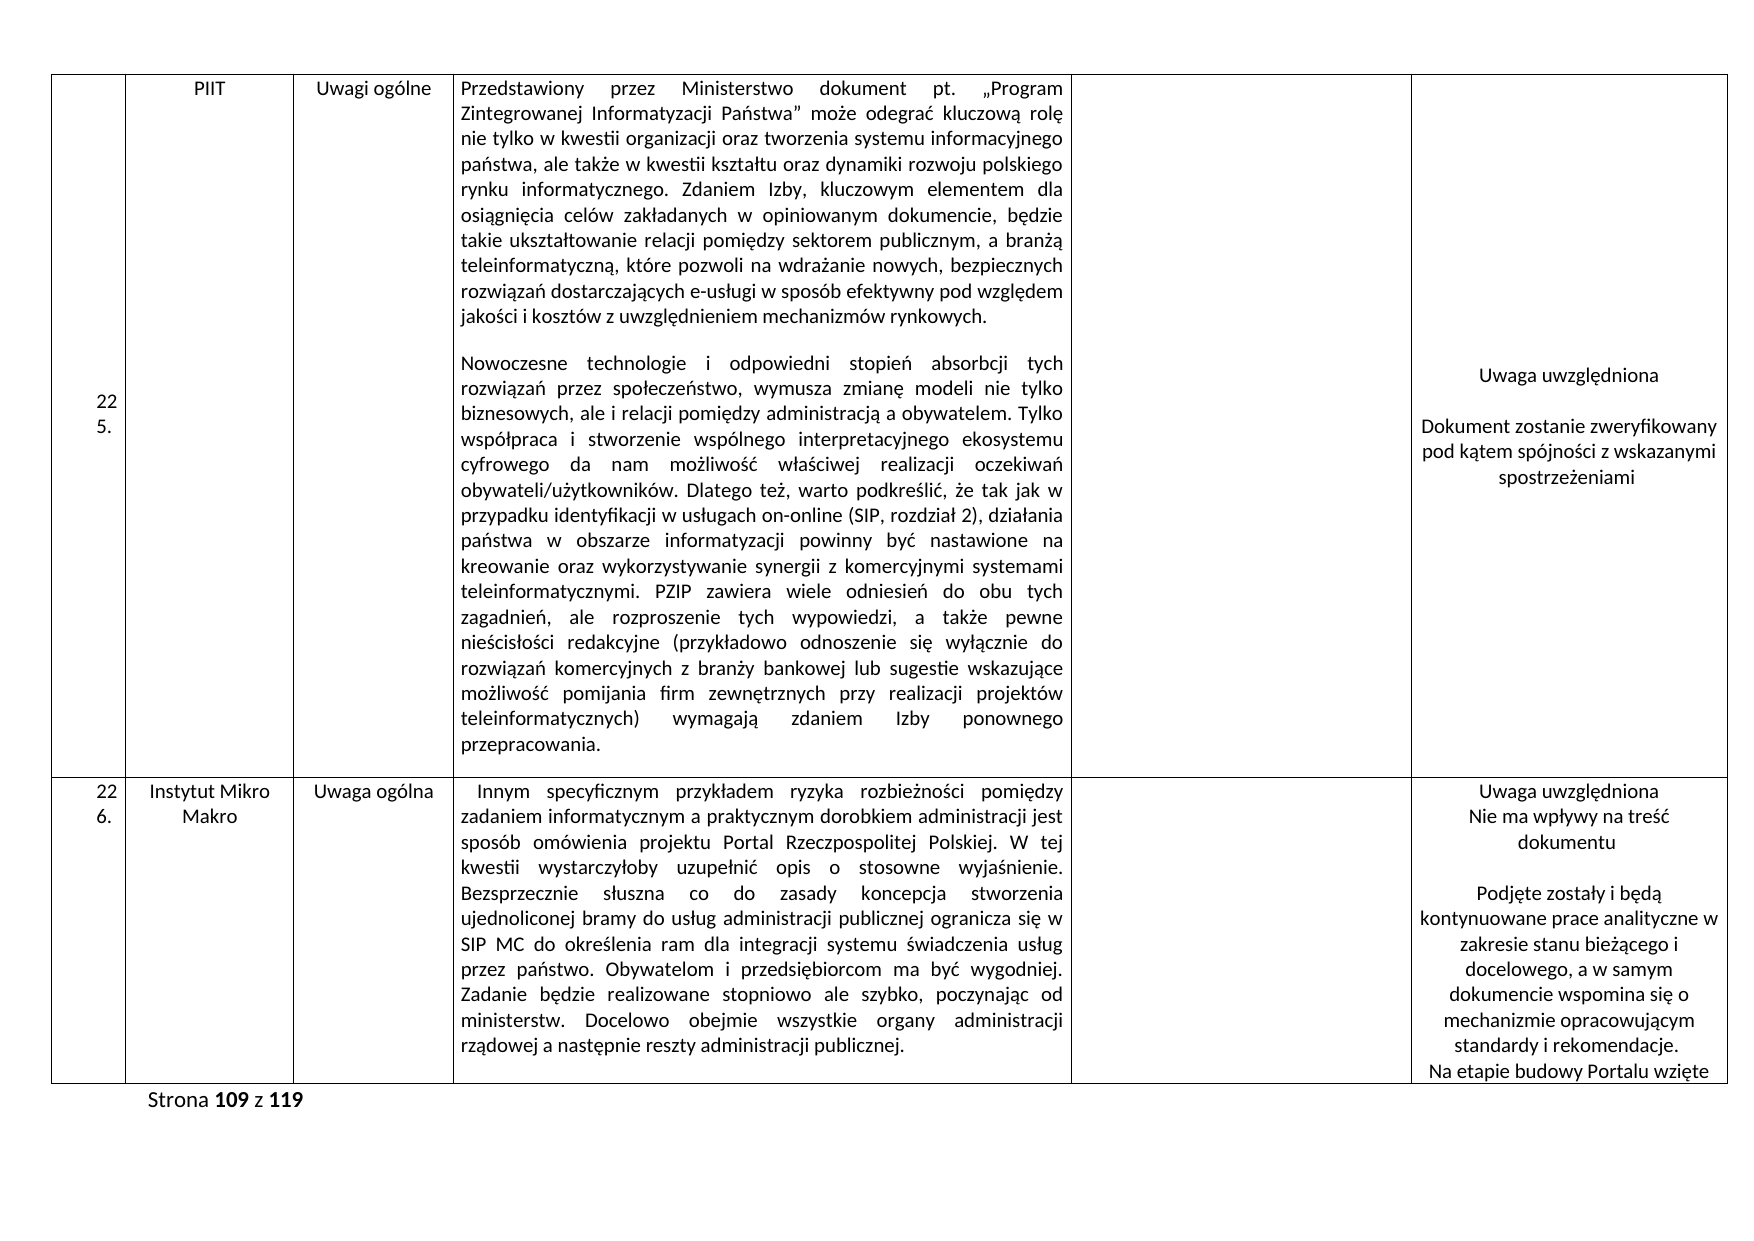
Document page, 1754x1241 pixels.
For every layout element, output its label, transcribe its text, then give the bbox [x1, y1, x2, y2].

table_cell Uwaga uwzględniona Nie ma wpływy na treść dokumentu Podjęte zostały i będą kontynuowane prace analityczne w zakresie stanu bieżącego i docelowego, a w samym dokumencie wspomina się o mechanizmie opracowującym standardy i rekomendacje. Na etapie budowy Portalu wzięte [1412, 778, 1727, 1083]
table_cell Uwaga ogólna [294, 778, 453, 1083]
table_cell Przedstawiony przez Ministerstwo dokument pt. „Program Zintegrowanej Informatyzacji Państwa” może odegrać kluczową rolę nie tylko w kwestii organizacji oraz tworzenia systemu informacyjnego państwa, ale także w kwestii kształtu oraz dynamiki rozwoju polskiego rynku informatycznego. Zdaniem Izby, kluczowym elementem dla osiągnięcia celów zakładanych w opiniowanym dokumencie, będzie takie ukształtowanie relacji pomiędzy sektorem publicznym, a branżą teleinformatyczną, które pozwoli na wdrażanie nowych, bezpiecznych rozwiązań dostarczających e-usługi w sposób efektywny pod względem jakości i kosztów z uwzględnieniem mechanizmów rynkowych. Nowoczesne technologie i odpowiedni stopień absorbcji tych rozwiązań przez społeczeństwo, wymusza zmianę modeli nie tylko biznesowych, ale i relacji pomiędzy administracją a obywatelem. Tylko współpraca i stworzenie wspólnego interpretacyjnego ekosystemu cyfrowego da nam możliwość właściwej realizacji oczekiwań obywateli/użytkowników. Dlatego też, warto podkreślić, że tak jak w przypadku identyfikacji w usługach on-online (SIP, rozdział 2), działania państwa w obszarze informatyzacji powinny być nastawione na kreowanie oraz wykorzystywanie synergii z komercyjnymi systemami teleinformatycznymi. PZIP zawiera wiele odniesień do obu tych zagadnień, ale rozproszenie tych wypowiedzi, a także pewne nieścisłości redakcyjne (przykładowo odnoszenie się wyłącznie do rozwiązań komercyjnych z branży bankowej lub sugestie wskazujące możliwość pomijania firm zewnętrznych przy realizacji projektów teleinformatycznych) wymagają zdaniem Izby ponownego przepracowania. [454, 75, 1071, 777]
table_cell Uwagi ogólne [294, 75, 453, 777]
table_cell [1072, 778, 1411, 1083]
table_cell Uwaga uwzględniona Dokument zostanie zweryfikowany pod kątem spójności z wskazanymi spostrzeżeniami [1412, 75, 1727, 777]
table_cell Instytut Mikro Makro [126, 778, 293, 1083]
table_cell [1072, 75, 1411, 777]
table_cell PIIT [126, 75, 293, 777]
table_cell Innym specyficznym przykładem ryzyka rozbieżności pomiędzy zadaniem informatycznym a praktycznym dorobkiem administracji jest sposób omówienia projektu Portal Rzeczpospolitej Polskiej. W tej kwestii wystarczyłoby uzupełnić opis o stosowne wyjaśnienie. Bezsprzecznie słuszna co do zasady koncepcja stworzenia ujednoliconej bramy do usług administracji publicznej ogranicza się w SIP MC do określenia ram dla integracji systemu świadczenia usług przez państwo. Obywatelom i przedsiębiorcom ma być wygodniej. Zadanie będzie realizowane stopniowo ale szybko, poczynając od ministerstw. Docelowo obejmie wszystkie organy administracji rządowej a następnie reszty administracji publicznej. [454, 778, 1071, 1083]
table_cell [52, 778, 125, 1083]
table_cell [52, 75, 125, 777]
